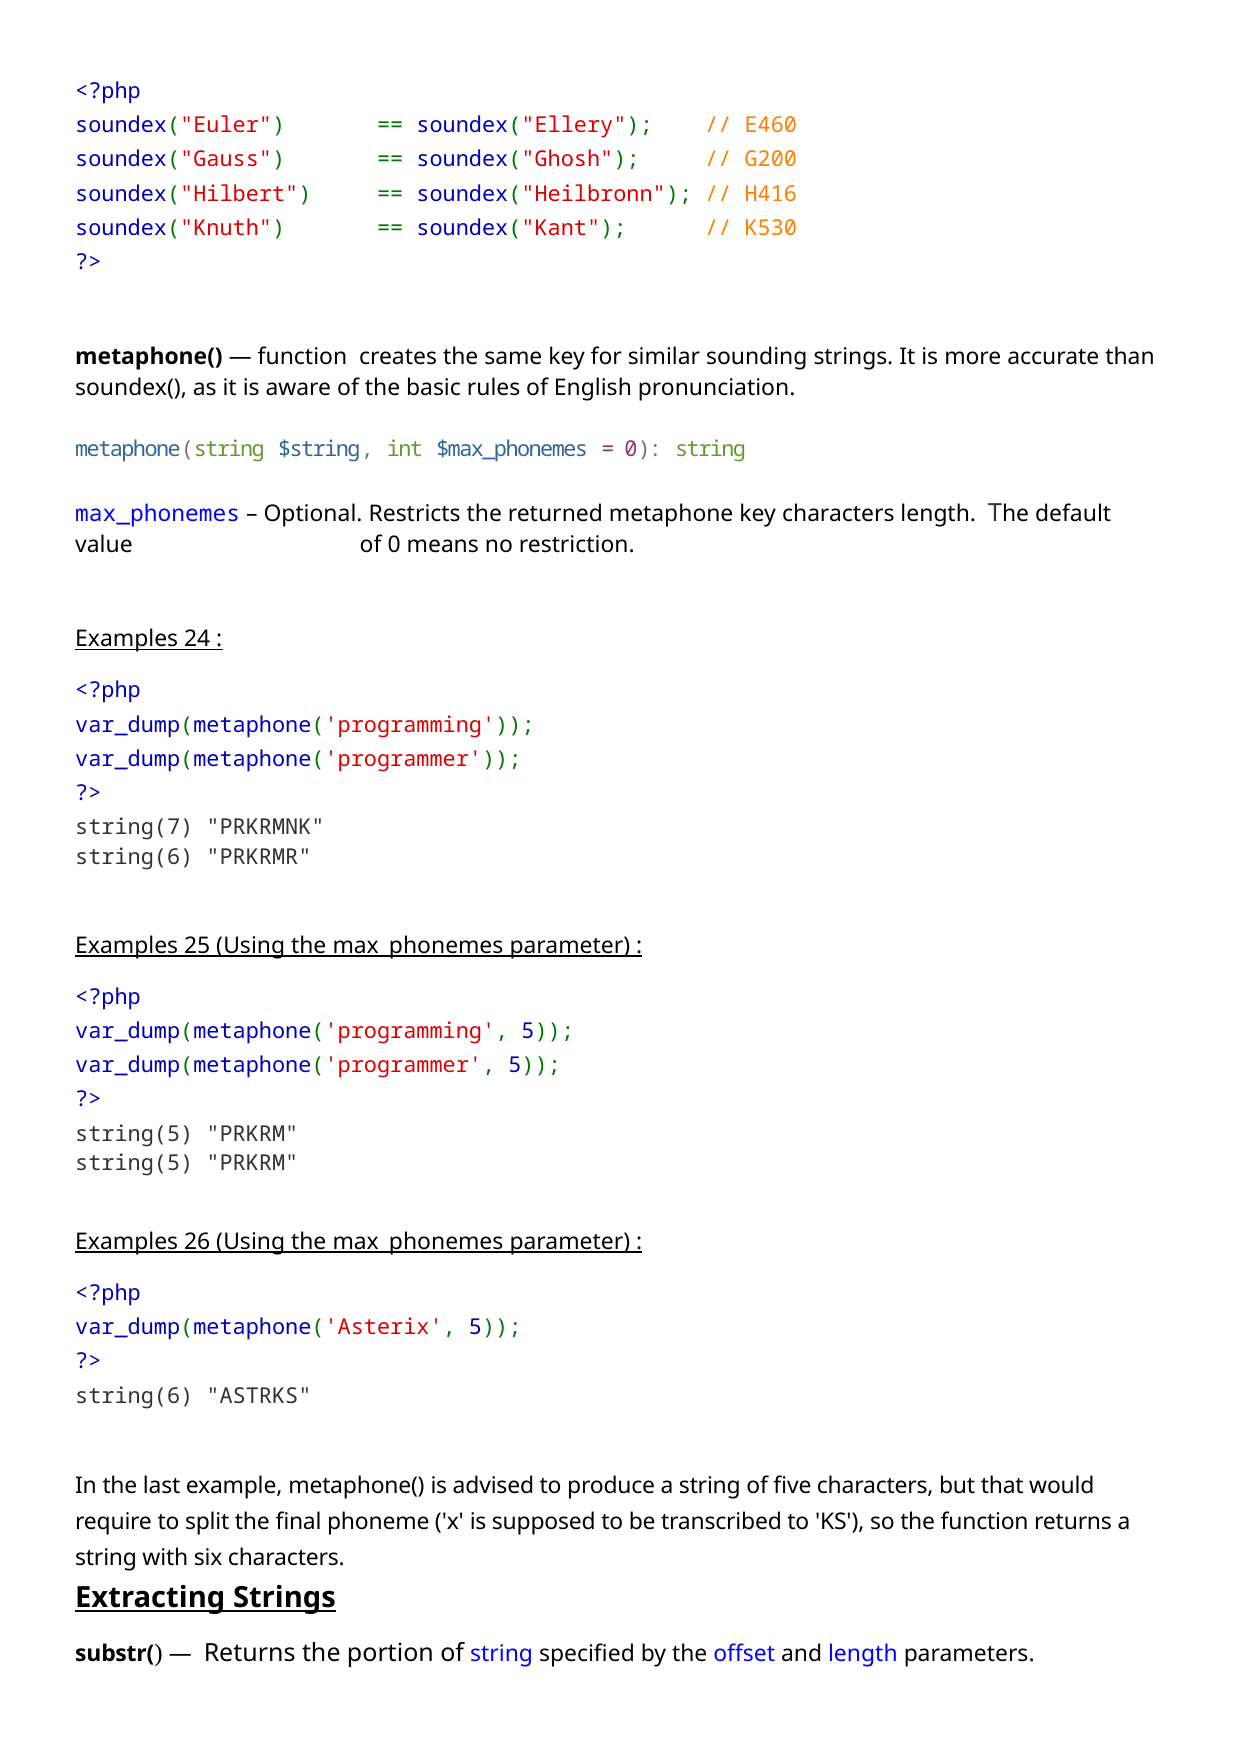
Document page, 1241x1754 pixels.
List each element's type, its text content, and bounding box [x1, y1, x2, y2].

text In the last example, metaphone() is advised to produce a string of five characters, but that would require to split the final phoneme ('x' is supposed to be transcribed to 'KS'), so the function returns a string with six characters. [75, 1469, 1166, 1572]
text metaphone(string $string, int $max_phonemes = 0): string [75, 433, 1166, 463]
text string(6) "PRKRMR" [75, 841, 1166, 871]
text <?php var_dump(metaphone('programming')); var_dump(metaphone('programmer')); ?> [75, 674, 1166, 807]
text string(6) "ASTRKS" [75, 1379, 1166, 1409]
text string(5) "PRKRM" [75, 1117, 1166, 1147]
text Examples 25 (Using the max_phonemes parameter) : [75, 928, 1166, 960]
text <?php var_dump(metaphone('programming', 5)); var_dump(metaphone('programmer', 5)); ?> [75, 981, 1166, 1113]
text <?php soundex("Euler") == soundex("Ellery"); // E460 soundex("Gauss") == soundex("Ghosh"); // G200 soundex("Hilbert") == soundex("Heilbronn"); // H416 soundex("Knuth") == soundex("Kant"); // K530 ?> [75, 75, 1166, 276]
text metaphone() — function creates the same key for similar sounding strings. It is more accurate than soundex(), as it is aware of the basic rules of English pronunciation. [75, 339, 1166, 402]
text <?php var_dump(metaphone('Asterix', 5)); ?> [75, 1277, 1166, 1375]
text substr() — Returns the portion of string specified by the offset and length parameters. [75, 1634, 1166, 1668]
text string(5) "PRKRM" [75, 1147, 1166, 1177]
text max_phonemes – Optional. Restricts the returned metaphone key characters length. The default value of 0 means no restriction. [75, 494, 1166, 560]
text string(7) "PRKRMNK" [75, 811, 1166, 841]
text Extracting Strings [75, 1577, 1166, 1616]
text Examples 24 : [75, 622, 1166, 653]
text Examples 26 (Using the max_phonemes parameter) : [75, 1225, 1166, 1256]
